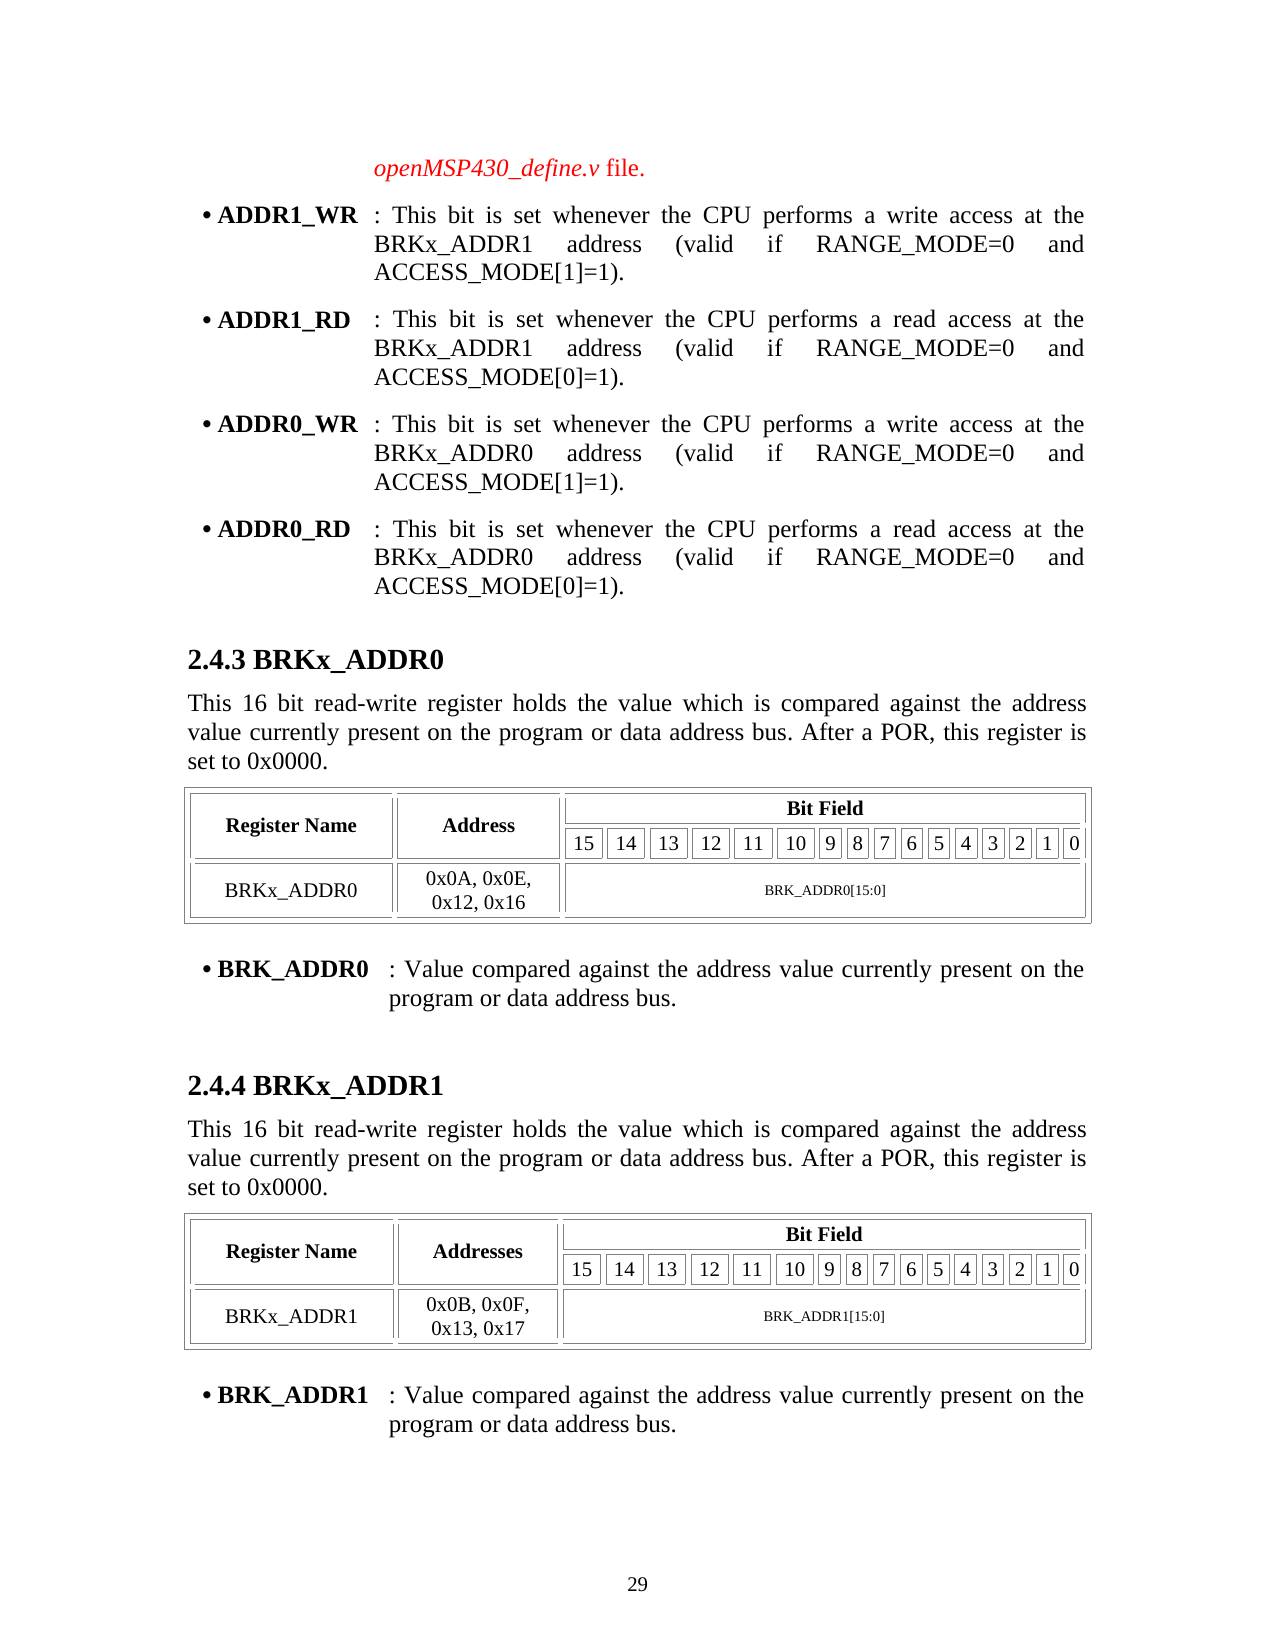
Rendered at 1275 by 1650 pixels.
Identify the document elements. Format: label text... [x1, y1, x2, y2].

table_cell 8 [844, 824, 871, 858]
table_cell 12 [688, 1250, 731, 1284]
table_cell • ADDR1_WR [200, 197, 371, 302]
text This 16 bit read-write register holds the value which is compared against the address value currently present on the program or data address bus. After a POR, this register is set to 0x0000. [187, 688, 1088, 774]
table_cell 4 [952, 1250, 979, 1284]
table_header : Value compared against the address value currently present on the program or data address bus. [386, 951, 1088, 1068]
table_cell : This bit is set whenever the CPU performs a read access at the BRKx_ADDR0 address (valid if RANGE_MODE=0 and ACCESS_MODE[0]=1). [371, 511, 1088, 615]
table_cell 9 [816, 1250, 843, 1284]
table_cell 3 [979, 824, 1006, 858]
table_cell 0 [1061, 823, 1088, 858]
table_cell BRK_ADDR0[15:0] [562, 858, 1088, 917]
table_cell BRKx_ADDR1 [187, 1284, 395, 1343]
table_cell BRK_ADDR1[15:0] [560, 1284, 1088, 1343]
table_cell 7 [871, 824, 898, 858]
table_header [187, 951, 199, 1068]
table_cell 14 [605, 824, 647, 858]
table_cell 9 [817, 824, 844, 858]
table_header Register Name [187, 1214, 395, 1284]
table_cell 4 [952, 824, 979, 858]
table_header Bit Field [562, 788, 1088, 822]
table_header • BRK_ADDR0 [200, 951, 386, 1068]
table_cell 1 [1033, 1250, 1061, 1284]
table_cell 15 [562, 823, 604, 858]
text 2.4.4 BRKx_ADDR1 [187, 1068, 1088, 1102]
table_header Bit Field [560, 1214, 1088, 1248]
table_cell 2 [1006, 824, 1033, 858]
table_cell 10 [774, 824, 817, 858]
table_header : Value compared against the address value currently present on the program or data address bus. [386, 1377, 1088, 1453]
table_cell 5 [925, 824, 952, 858]
table_cell [187, 197, 199, 302]
table_cell 2 [1006, 1250, 1033, 1284]
table_cell [187, 302, 199, 406]
table_header • BRK_ADDR1 [200, 1377, 386, 1453]
table_cell 12 [690, 824, 732, 858]
text This 16 bit read-write register holds the value which is compared against the address value currently present on the program or data address bus. After a POR, this register is set to 0x0000. [187, 1114, 1088, 1201]
table_cell • ADDR1_RD [200, 302, 371, 406]
table_cell 7 [870, 1250, 897, 1284]
table_cell [187, 150, 199, 197]
table_header [187, 1377, 199, 1453]
table_cell 13 [645, 1250, 688, 1284]
table_cell openMSP430_define.v file. [371, 150, 1088, 197]
table_cell 6 [898, 824, 925, 858]
table_cell 13 [647, 824, 689, 858]
table_header Register Name [187, 788, 395, 858]
table_cell 8 [843, 1250, 870, 1284]
text 2.4.3 BRKx_ADDR0 [187, 642, 1088, 676]
table_cell 10 [773, 1250, 816, 1284]
table_cell • ADDR0_WR [200, 406, 371, 511]
table_cell 11 [731, 1250, 773, 1284]
table_cell • ADDR0_RD [200, 511, 371, 615]
table_cell [200, 150, 371, 197]
table_cell [187, 511, 199, 615]
table_cell BRKx_ADDR0 [187, 858, 395, 917]
table_cell 15 [560, 1249, 603, 1284]
table_cell 0 [1061, 1249, 1088, 1284]
table_cell 6 [897, 1250, 924, 1284]
table_cell : This bit is set whenever the CPU performs a write access at the BRKx_ADDR0 address (valid if RANGE_MODE=0 and ACCESS_MODE[1]=1). [371, 406, 1088, 511]
table_cell 11 [732, 824, 774, 858]
table_header Address [395, 788, 562, 858]
table_header Addresses [395, 1214, 560, 1284]
table_cell 1 [1034, 824, 1061, 858]
table_cell 0x0A, 0x0E, 0x12, 0x16 [395, 858, 562, 917]
table_cell 5 [925, 1250, 952, 1284]
table_cell [187, 406, 199, 511]
table_cell : This bit is set whenever the CPU performs a write access at the BRKx_ADDR1 address (valid if RANGE_MODE=0 and ACCESS_MODE[1]=1). [371, 197, 1088, 302]
table_cell 14 [603, 1250, 645, 1284]
table_cell : This bit is set whenever the CPU performs a read access at the BRKx_ADDR1 address (valid if RANGE_MODE=0 and ACCESS_MODE[0]=1). [371, 302, 1088, 406]
table_cell 0x0B, 0x0F, 0x13, 0x17 [395, 1284, 560, 1343]
table_cell 3 [979, 1250, 1006, 1284]
